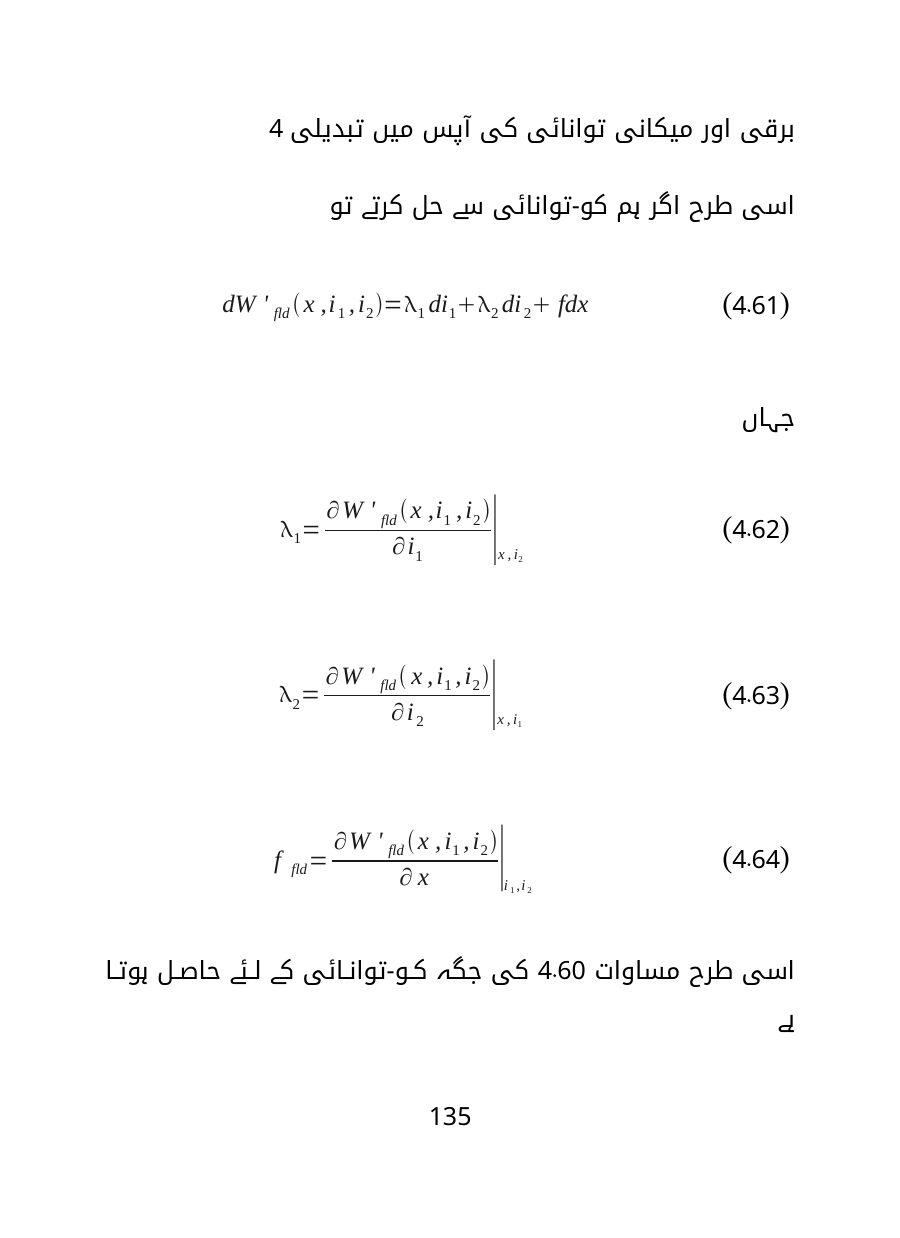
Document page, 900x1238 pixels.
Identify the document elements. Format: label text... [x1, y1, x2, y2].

text اسی طرح مساوات 4.60 کی جگہ کو-توانائی کے لئے حاصل ہوتا ہے [105, 948, 795, 1042]
table_header [105, 819, 687, 913]
table_header (4.64) [687, 819, 795, 913]
table_header [105, 654, 687, 751]
table_header (4.61) [696, 276, 795, 348]
table_header (4.63) [687, 654, 795, 751]
table_header [105, 488, 688, 585]
text اسی طرح اگر ہم کو-توانائی سے حل کرتے تو [105, 182, 795, 230]
table_header [105, 276, 696, 348]
table_header (4.62) [689, 488, 795, 585]
text جہاں [105, 394, 795, 442]
